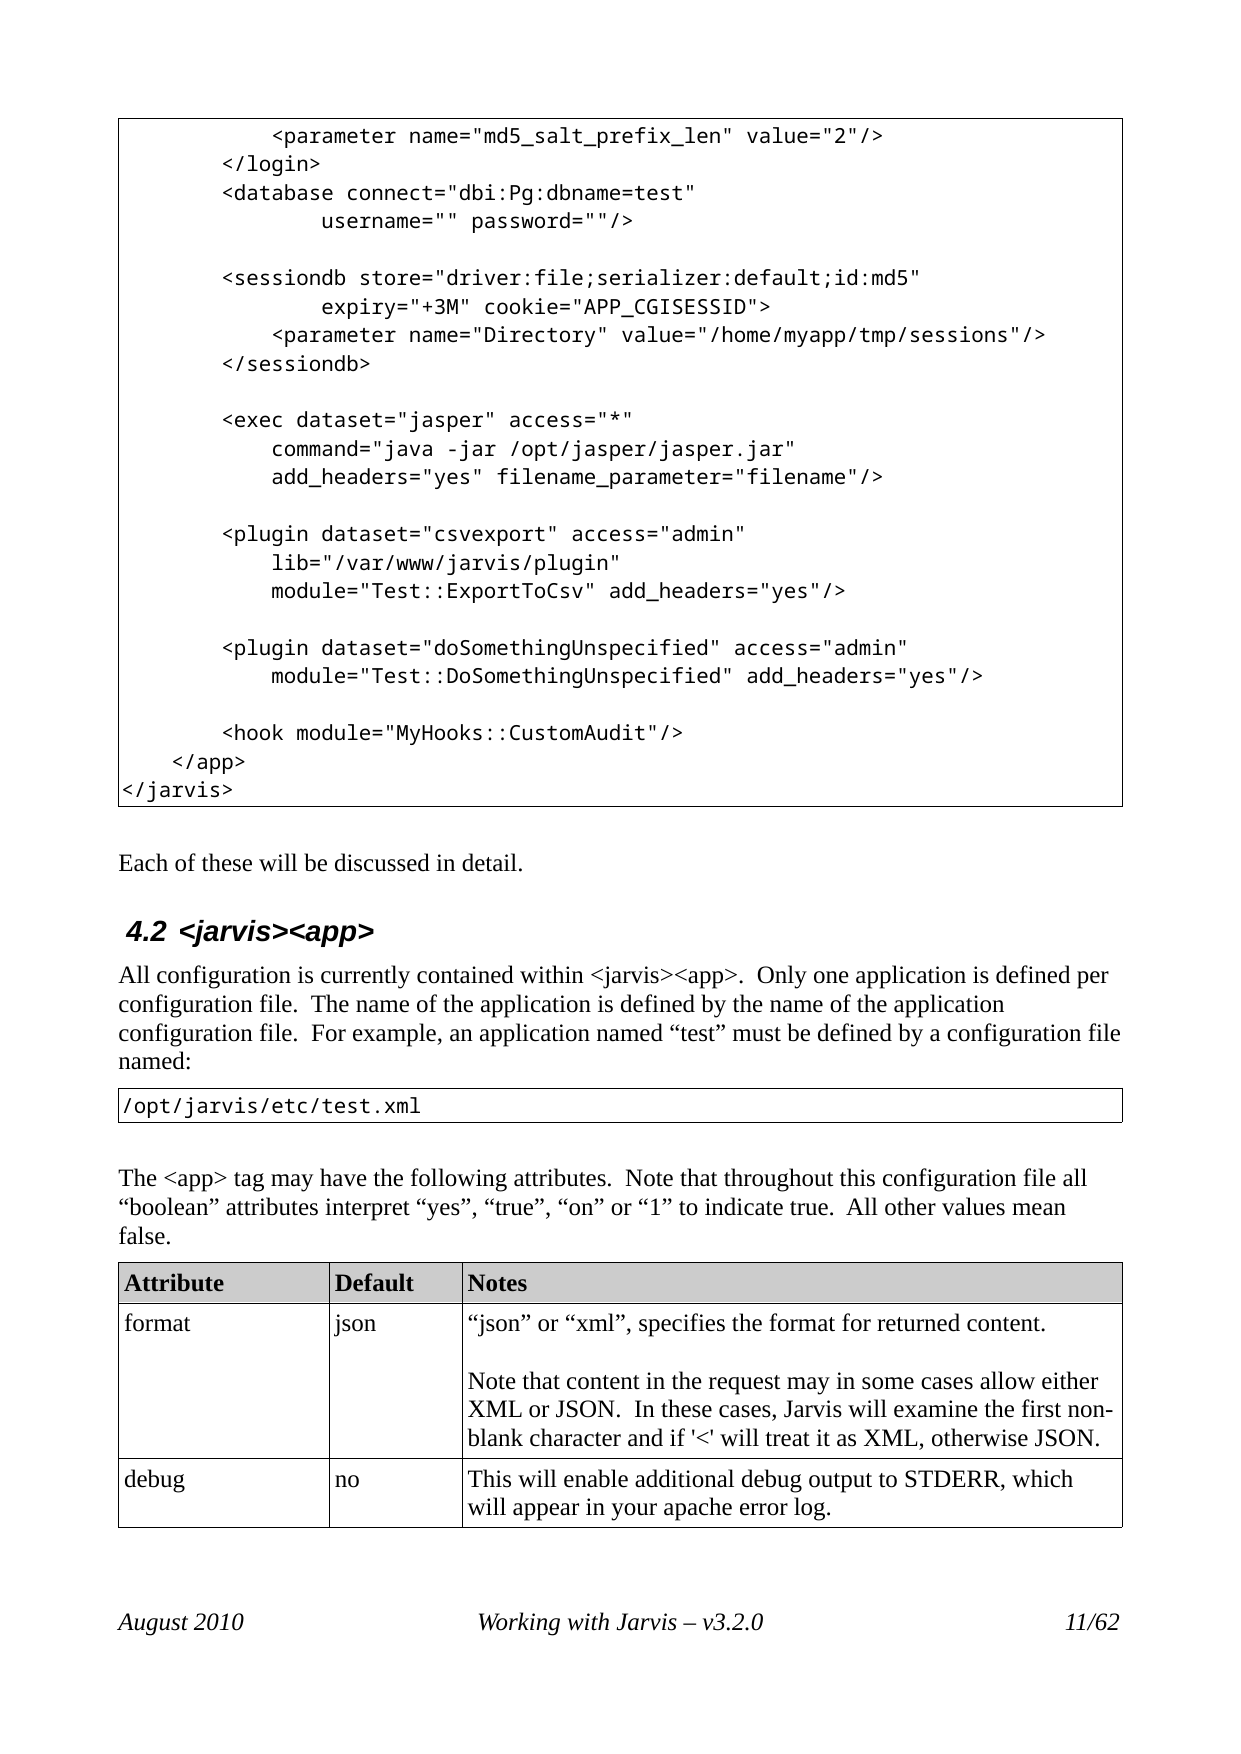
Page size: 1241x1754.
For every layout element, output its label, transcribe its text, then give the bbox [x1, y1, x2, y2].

text <plugin dataset="csvexport" access="admin" [119, 516, 1122, 545]
text lib="/var/www/jarvis/plugin" [119, 545, 1122, 573]
table_cell format [119, 1304, 329, 1458]
text </login> [119, 147, 1122, 175]
text /opt/jarvis/etc/test.xml [119, 1089, 1122, 1122]
table_header Notes [463, 1263, 1122, 1302]
text expiry="+3M" cookie="APP_CGISESSID"> [119, 289, 1122, 317]
text add_headers="yes" filename_parameter="filename"/> [119, 459, 1122, 491]
table_cell json [330, 1304, 462, 1458]
text </sessiondb> [119, 346, 1122, 377]
text </jarvis> [119, 772, 1122, 806]
text <parameter name="Directory" value="/home/myapp/tmp/sessions"/> [119, 317, 1122, 346]
text command="java -jar /opt/jasper/jasper.jar" [119, 431, 1122, 459]
text module="Test::DoSomethingUnspecified" add_headers="yes"/> [119, 658, 1122, 690]
table_cell no [330, 1459, 462, 1527]
text <sessiondb store="driver:file;serializer:default;id:md5" [119, 260, 1122, 289]
text <parameter name="md5_salt_prefix_len" value="2"/> [119, 119, 1122, 147]
text </app> [119, 744, 1122, 772]
table_cell “json” or “xml”, specifies the format for returned content. Note that content in the request may in some cases allow either XML or JSON. In these cases, Jarvis will examine the first non-blank character and if '<' will treat it as XML, otherwise JSON. [463, 1304, 1122, 1458]
text module="Test::ExportToCsv" add_headers="yes"/> [119, 573, 1122, 604]
text <database connect="dbi:Pg:dbname=test" [119, 175, 1122, 203]
text <plugin dataset="doSomethingUnspecified" access="admin" [119, 630, 1122, 658]
text <hook module="MyHooks::CustomAudit"/> [119, 715, 1122, 744]
text Each of these will be discussed in detail. [118, 848, 1122, 877]
table_header Attribute [119, 1263, 329, 1302]
subtitle <jarvis><app> [118, 914, 1122, 948]
text All configuration is currently contained within <jarvis><app>. Only one application is defined per configuration file. The name of the application is defined by the name of the application configuration file. For example, an application named “test” must be defined by a configuration file named: [118, 960, 1122, 1075]
table_cell This will enable additional debug output to STDERR, which will appear in your apache error log. [463, 1459, 1122, 1527]
table_cell debug [119, 1459, 329, 1527]
text username="" password=""/> [119, 203, 1122, 235]
table_header Default [330, 1263, 462, 1302]
text <exec dataset="jasper" access="*" [119, 402, 1122, 431]
text The <app> tag may have the following attributes. Note that throughout this configuration file all “boolean” attributes interpret “yes”, “true”, “on” or “1” to indicate true. All other values mean false. [118, 1163, 1122, 1250]
